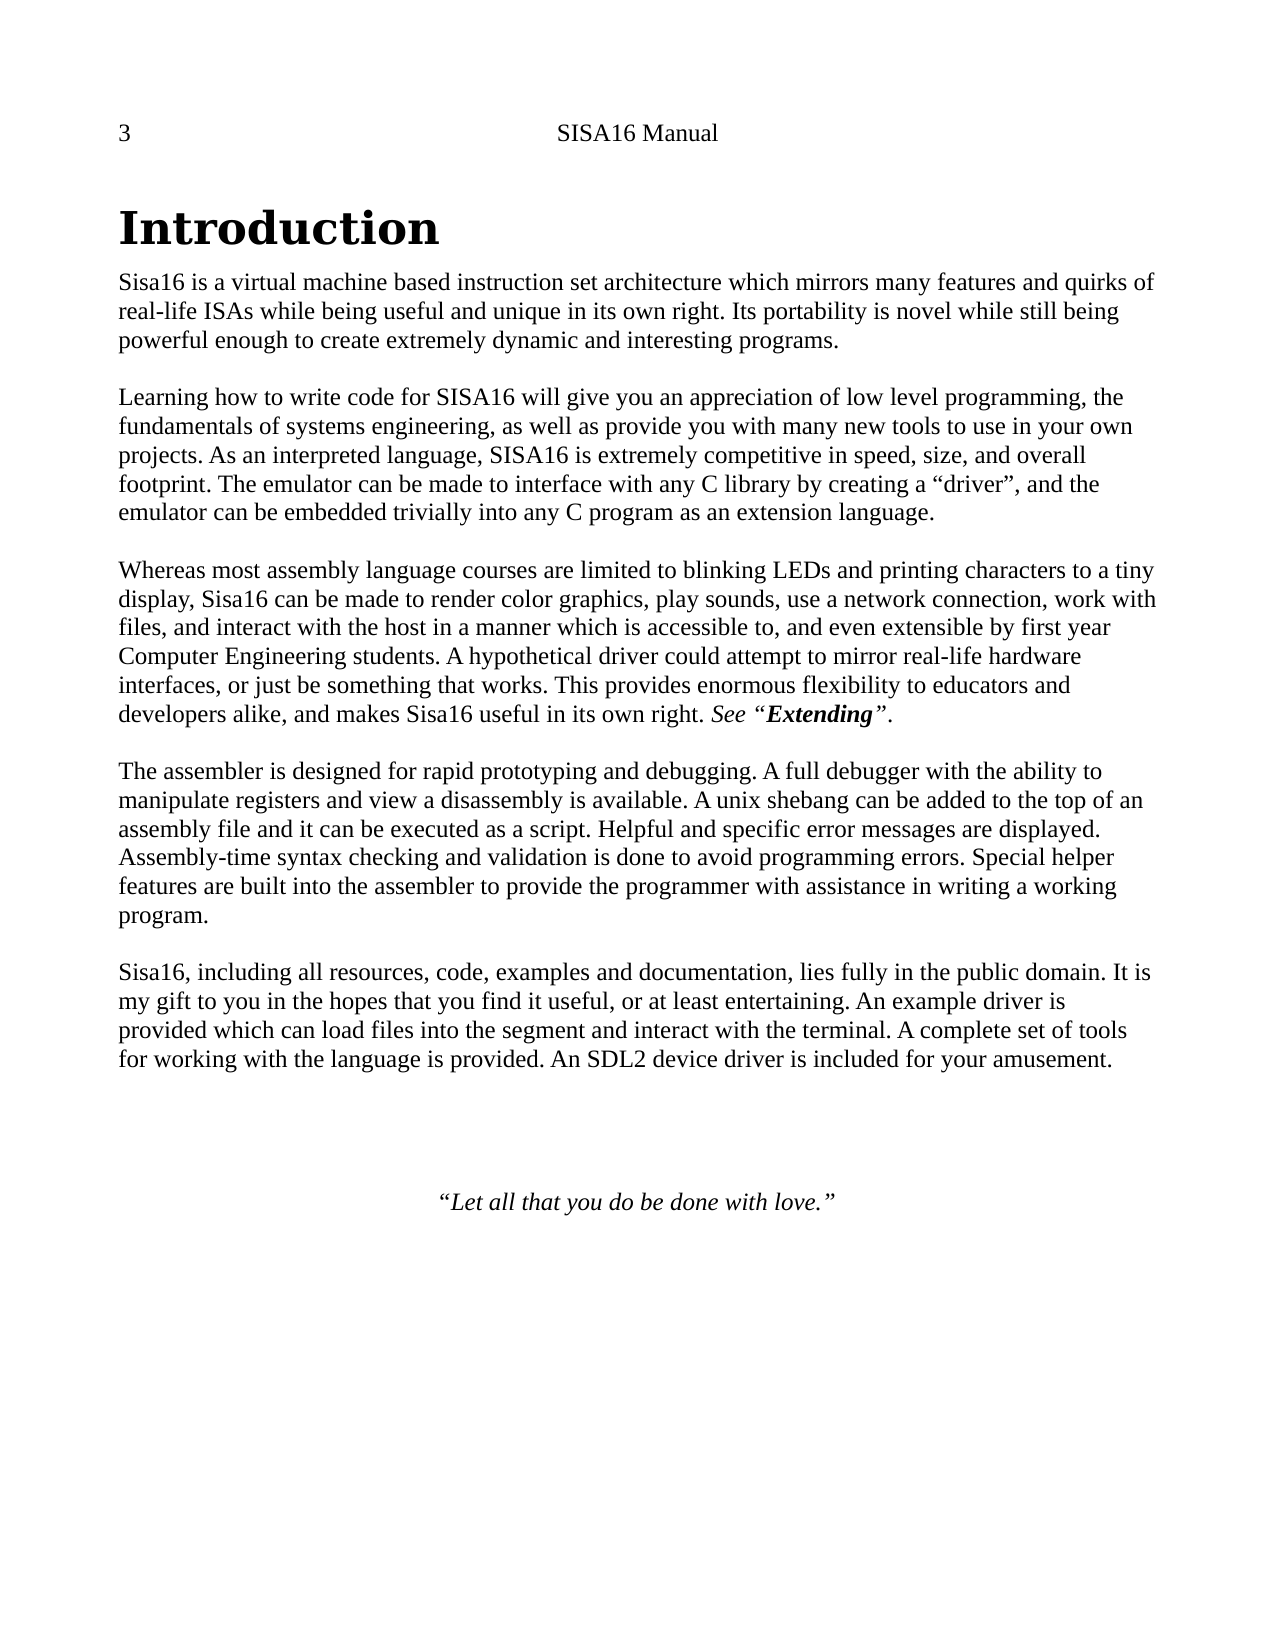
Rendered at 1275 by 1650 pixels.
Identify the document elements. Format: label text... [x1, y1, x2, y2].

text Sisa16 is a virtual machine based instruction set architecture which mirrors many features and quirks of real-life ISAs while being useful and unique in its own right. Its portability is novel while still being powerful enough to create extremely dynamic and interesting programs. [118, 267, 1157, 354]
text The assembler is designed for rapid prototyping and debugging. A full debugger with the ability to manipulate registers and view a disassembly is available. A unix shebang can be added to the top of an assembly file and it can be executed as a script. Helpful and specific error messages are displayed. Assembly-time syntax checking and validation is done to avoid programming errors. Special helper features are built into the assembler to provide the programmer with assistance in writing a working program. [118, 756, 1157, 929]
text Whereas most assembly language courses are limited to blinking LEDs and printing characters to a tiny display, Sisa16 can be made to render color graphics, play sounds, use a network connection, work with files, and interact with the host in a manner which is accessible to, and even extensible by first year Computer Engineering students. A hypothetical driver could attempt to mirror real-life hardware interfaces, or just be something that works. This provides enormous flexibility to educators and developers alike, and makes Sisa16 useful in its own right. See “Extending”. [118, 555, 1157, 727]
text “Let all that you do be done with love.” [118, 1187, 1157, 1216]
subtitle Introduction [118, 202, 1157, 255]
text Learning how to write code for SISA16 will give you an appreciation of low level programming, the fundamentals of systems engineering, as well as provide you with many new tools to use in your own projects. As an interpreted language, SISA16 is extremely competitive in speed, size, and overall footprint. The emulator can be made to interface with any C library by creating a “driver”, and the emulator can be embedded trivially into any C program as an extension language. [118, 382, 1157, 526]
text Sisa16, including all resources, code, examples and documentation, lies fully in the public domain. It is my gift to you in the hopes that you find it useful, or at least entertaining. An example driver is provided which can load files into the segment and interact with the terminal. A complete set of tools for working with the language is provided. An SDL2 device driver is included for your amusement. [118, 957, 1157, 1072]
